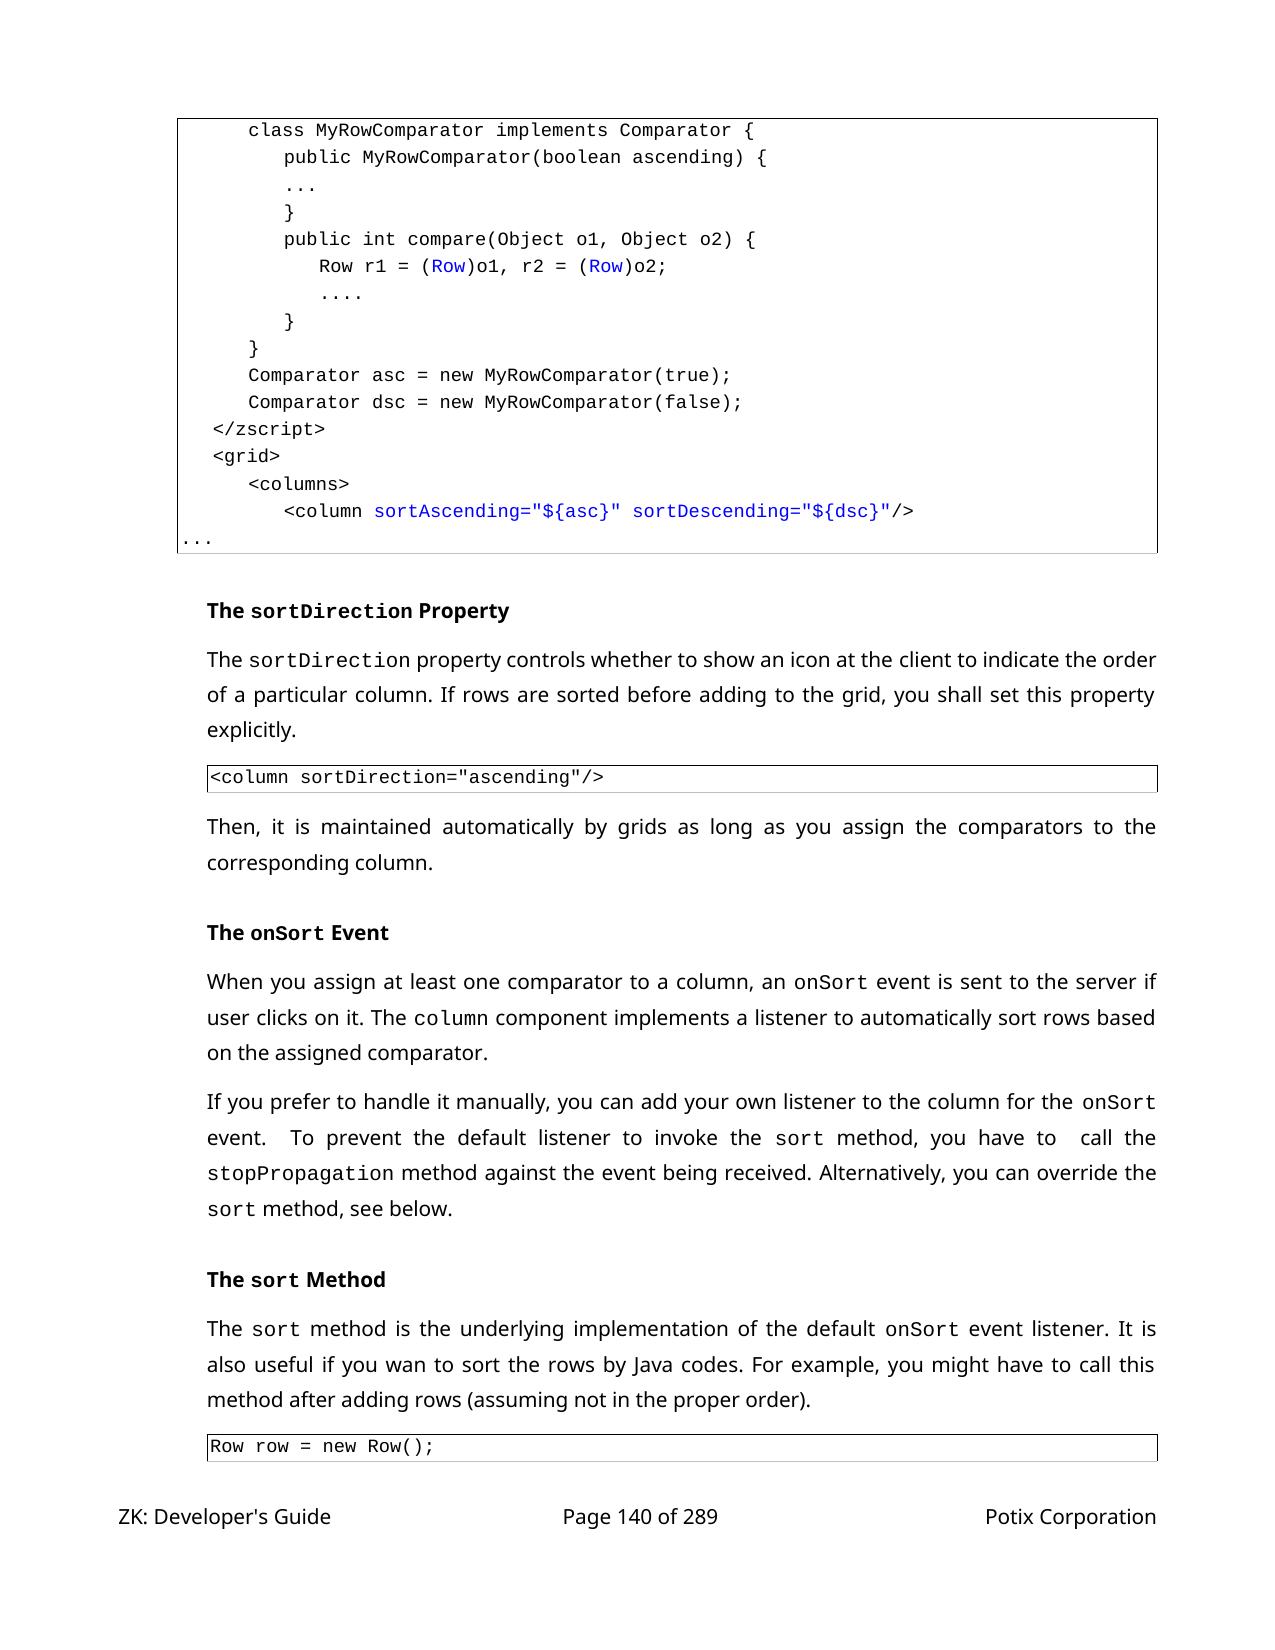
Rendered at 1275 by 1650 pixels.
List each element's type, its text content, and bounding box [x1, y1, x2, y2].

text } [178, 200, 1157, 224]
text The sortDirection property controls whether to show an icon at the client to indicate the order of a particular column. If rows are sorted before adding to the grid, you shall set this property explicitly. [207, 645, 1157, 744]
text Row row = new Row(); [208, 1435, 1157, 1461]
text } [178, 336, 1157, 360]
text class MyRowComparator implements Comparator { [178, 119, 1157, 142]
text } [178, 308, 1157, 333]
text <column sortDirection="ascending"/> [208, 766, 1157, 792]
text Comparator asc = new MyRowComparator(true); [178, 363, 1157, 387]
subtitle The sortDirection Property [207, 596, 1157, 624]
text public int compare(Object o1, Object o2) { [178, 227, 1157, 251]
text When you assign at least one comparator to a column, an onSort event is sent to the server if user clicks on it. The column component implements a listener to automatically sort rows based on the assigned comparator. [207, 967, 1157, 1067]
text Then, it is maintained automatically by grids as long as you assign the comparators to the corresponding column. [207, 812, 1157, 876]
text public MyRowComparator(boolean ascending) { [178, 145, 1157, 169]
text If you prefer to handle it manually, you can add your own listener to the column for the onSort event. To prevent the default listener to invoke the sort method, you have to call the stopPropagation method against the event being received. Alternatively, you can override the sort method, see below. [207, 1087, 1157, 1222]
subtitle The onSort Event [207, 918, 1157, 947]
text ... [178, 526, 1157, 553]
text The sort method is the underlying implementation of the default onSort event listener. It is also useful if you wan to sort the rows by Java codes. For example, you might have to call this method after adding rows (assuming not in the proper order). [207, 1314, 1157, 1413]
text <columns> [178, 472, 1157, 496]
text <grid> [178, 444, 1157, 469]
text </zscript> [178, 417, 1157, 441]
text <column sortAscending="${asc}" sortDescending="${dsc}"/> [178, 499, 1157, 523]
text Comparator dsc = new MyRowComparator(false); [178, 390, 1157, 414]
subtitle The sort Method [207, 1265, 1157, 1293]
text ... [178, 172, 1157, 197]
text Row r1 = (Row)o1, r2 = (Row)o2; [178, 254, 1157, 278]
text .... [178, 281, 1157, 306]
